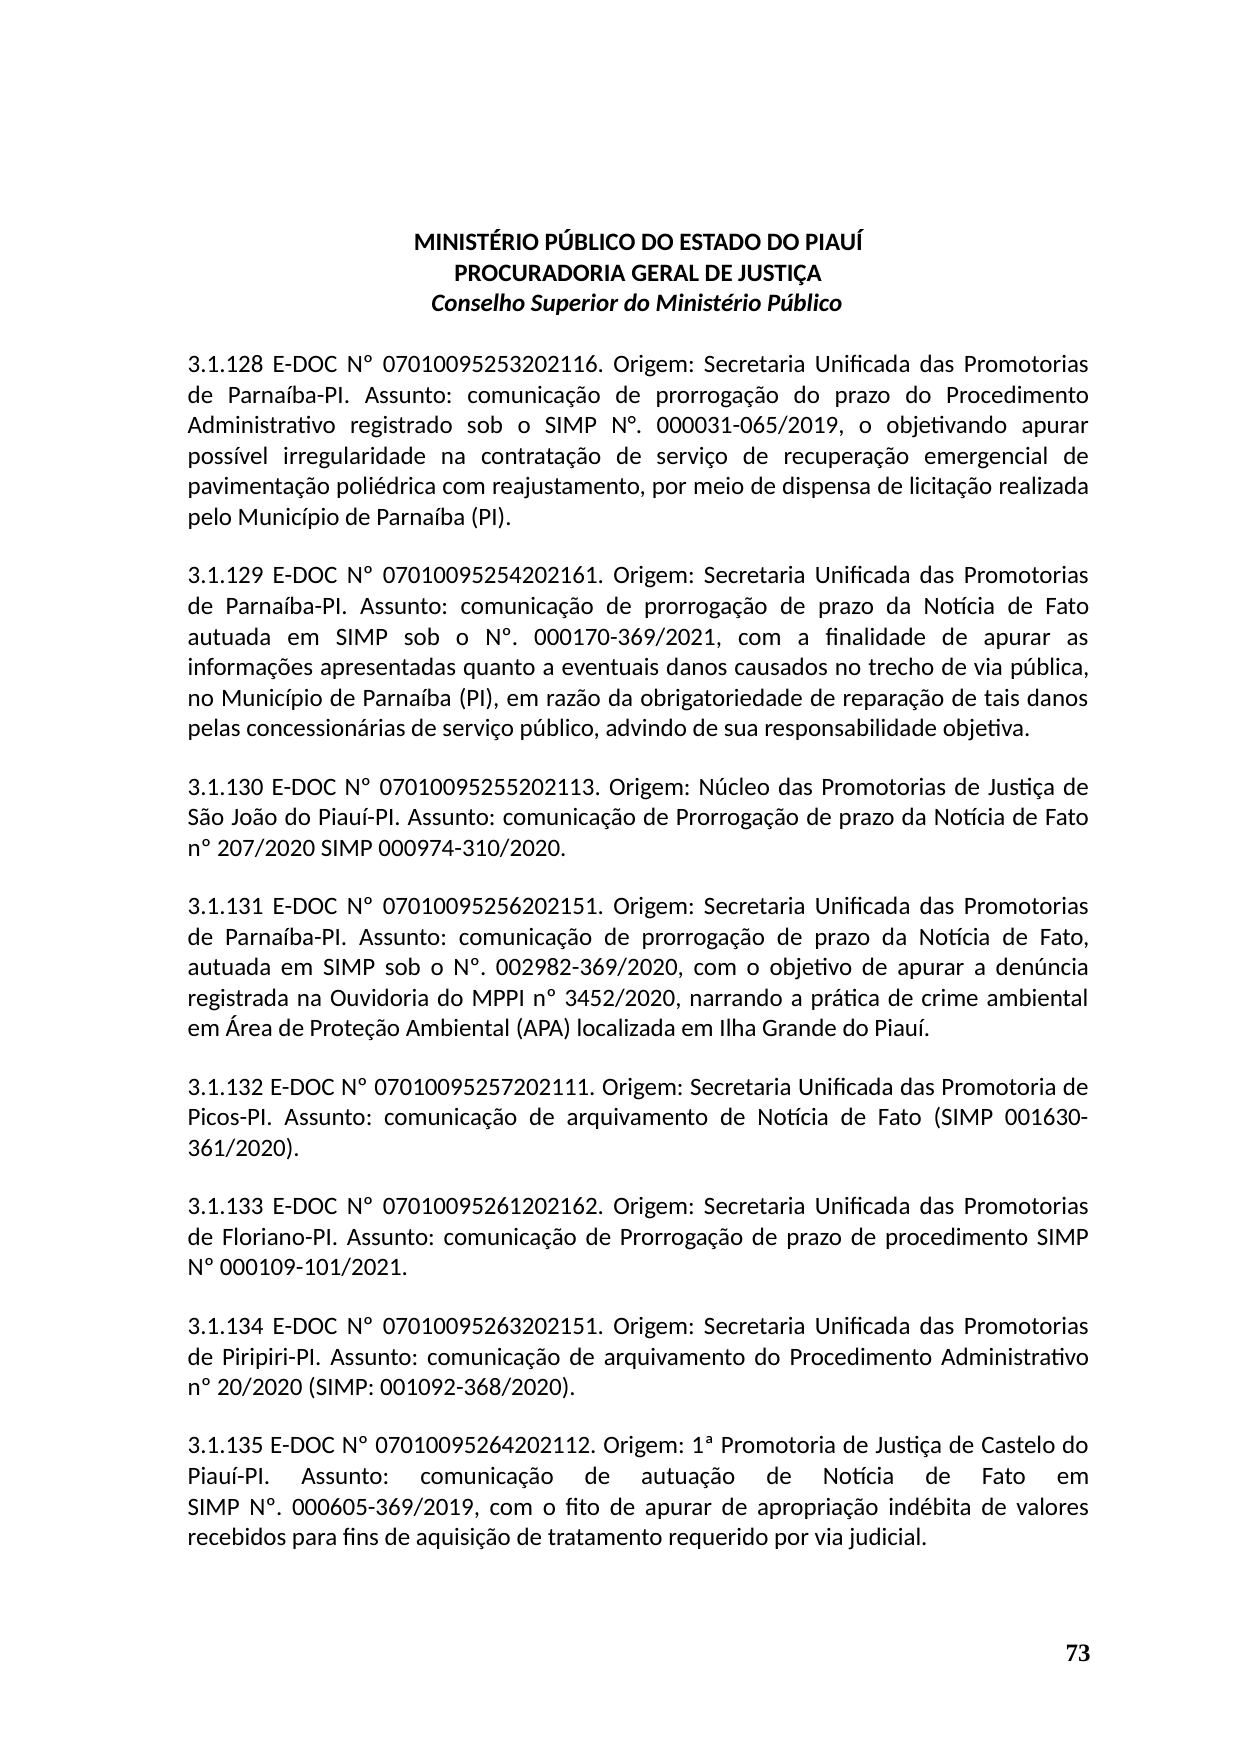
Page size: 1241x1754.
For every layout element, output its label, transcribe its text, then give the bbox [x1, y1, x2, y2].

text 3.1.133 E-DOC Nº 07010095261202162. Origem: Secretaria Unificada das Promotorias de Floriano-PI. Assunto: comunicação de Prorrogação de prazo de procedimento SIMP Nº 000109-101/2021. [187, 1191, 1090, 1282]
text 3.1.132 E-DOC Nº 07010095257202111. Origem: Secretaria Unificada das Promotoria de Picos-PI. Assunto: comunicação de arquivamento de Notícia de Fato (SIMP 001630-361/2020). [187, 1071, 1090, 1162]
text 3.1.129 E-DOC Nº 07010095254202161. Origem: Secretaria Unificada das Promotorias de Parnaíba-PI. Assunto: comunicação de prorrogação de prazo da Notícia de Fato autuada em SIMP sob o Nº. 000170-369/2021, com a finalidade de apurar as informações apresentadas quanto a eventuais danos causados no trecho de via pública, no Município de Parnaíba (PI), em razão da obrigatoriedade de reparação de tais danos pelas concessionárias de serviço público, advindo de sua responsabilidade objetiva. [187, 559, 1090, 743]
text 3.1.134 E-DOC Nº 07010095263202151. Origem: Secretaria Unificada das Promotorias de Piripiri-PI. Assunto: comunicação de arquivamento do Procedimento Administrativo nº 20/2020 (SIMP: 001092-368/2020). [187, 1310, 1090, 1402]
text 3.1.128 E-DOC Nº 07010095253202116. Origem: Secretaria Unificada das Promotorias de Parnaíba-PI. Assunto: comunicação de prorrogação do prazo do Procedimento Administrativo registrado sob o SIMP N°. 000031-065/2019, o objetivando apurar possível irregularidade na contratação de serviço de recuperação emergencial de pavimentação poliédrica com reajustamento, por meio de dispensa de licitação realizada pelo Município de Parnaíba (PI). [187, 348, 1090, 532]
text 3.1.130 E-DOC Nº 07010095255202113. Origem: Núcleo das Promotorias de Justiça de São João do Piauí-PI. Assunto: comunicação de Prorrogação de prazo da Notícia de Fato nº 207/2020 SIMP 000974-310/2020. [187, 771, 1090, 862]
text 3.1.135 E-DOC Nº 07010095264202112. Origem: 1ª Promotoria de Justiça de Castelo do Piauí-PI. Assunto: comunicação de autuação de Notícia de Fato em SIMP Nº. 000605-369/2019, com o fito de apurar de apropriação indébita de valores recebidos para fins de aquisição de tratamento requerido por via judicial. [187, 1430, 1090, 1552]
text 3.1.131 E-DOC Nº 07010095256202151. Origem: Secretaria Unificada das Promotorias de Parnaíba-PI. Assunto: comunicação de prorrogação de prazo da Notícia de Fato, autuada em SIMP sob o Nº. 002982-369/2020, com o objetivo de apurar a denúncia registrada na Ouvidoria do MPPI nº 3452/2020, narrando a prática de crime ambiental em Área de Proteção Ambiental (APA) localizada em Ilha Grande do Piauí. [187, 890, 1090, 1043]
